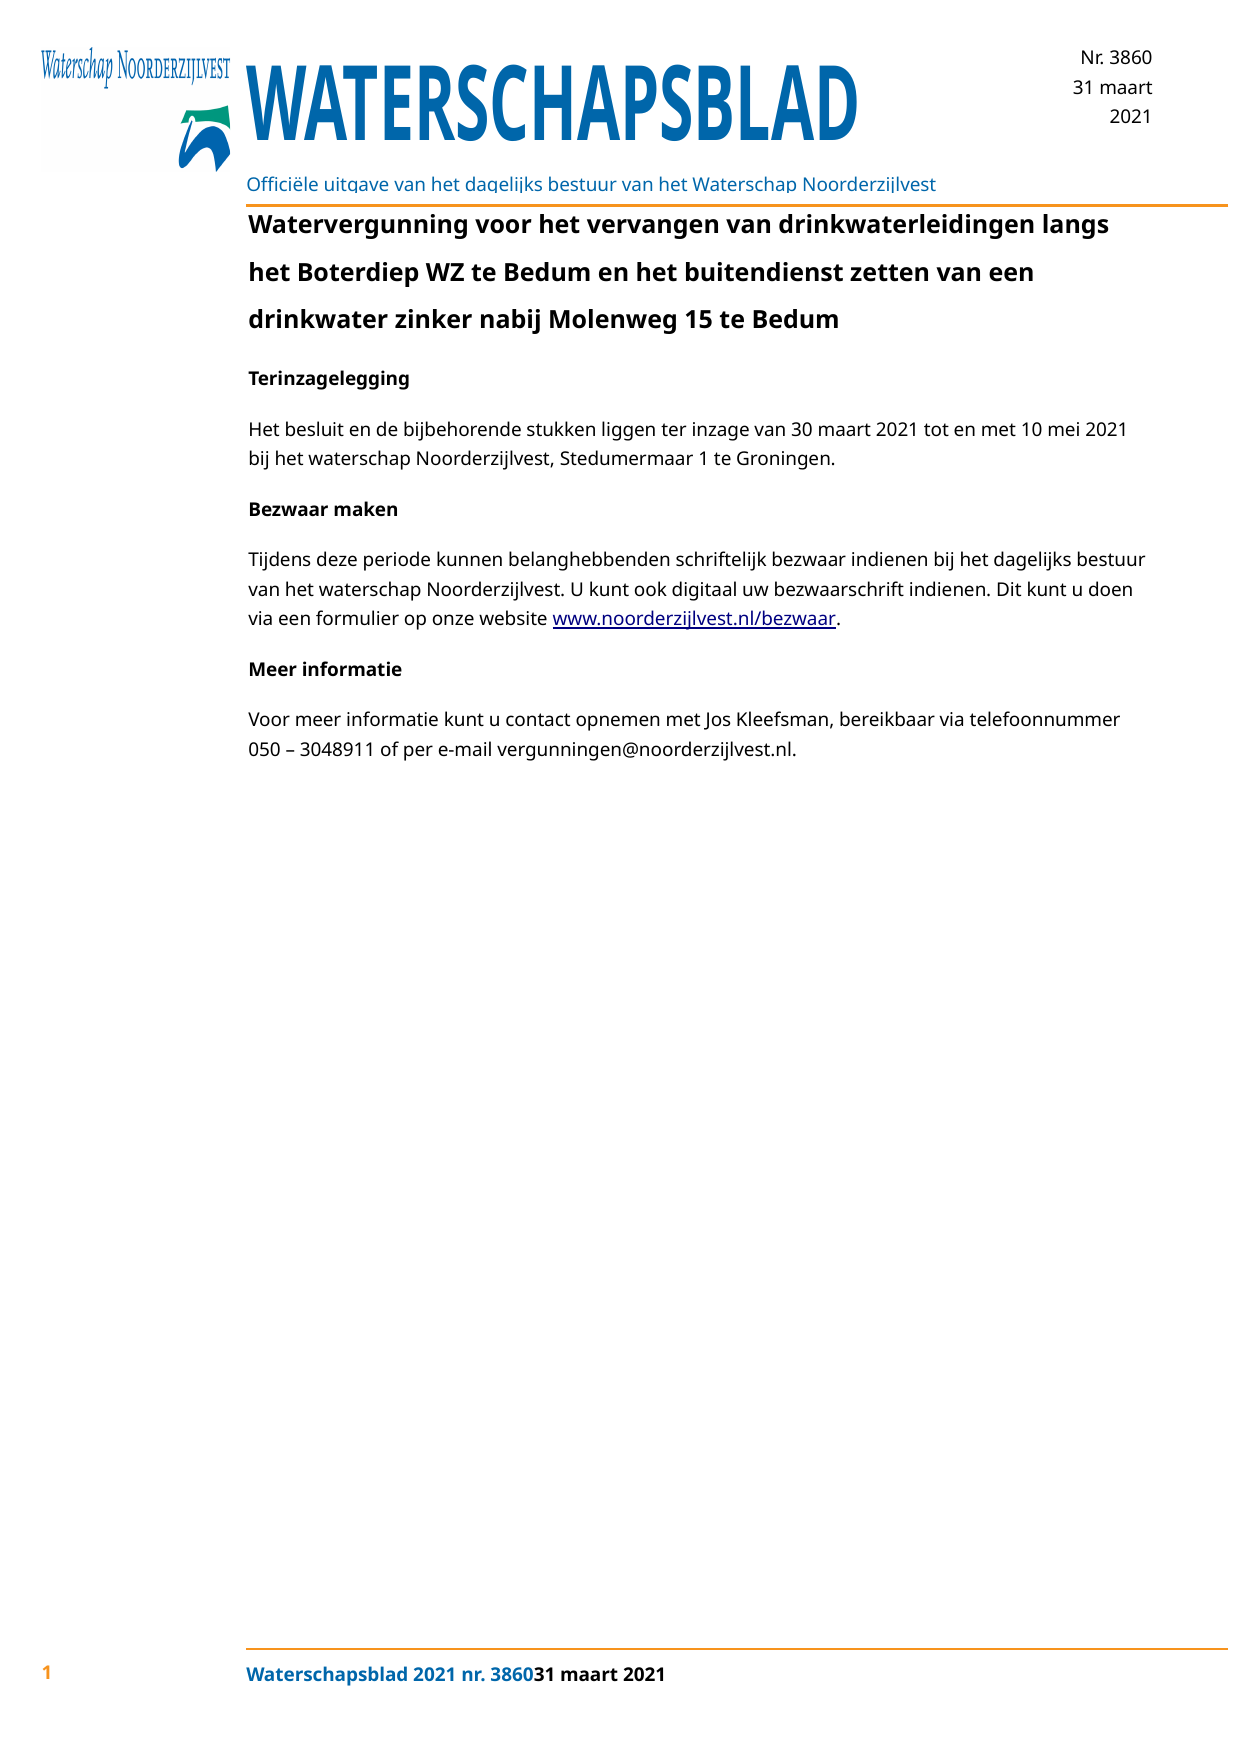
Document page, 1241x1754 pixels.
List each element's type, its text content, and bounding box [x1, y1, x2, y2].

picture [41, 47, 231, 172]
text Meer informatie [248, 656, 1152, 682]
text Voor meer informatie kunt u contact opnemen met Jos Kleefsman, bereikbaar via telefoonnummer 050 – 3048911 of per e-mail vergunningen@noorderzijlvest.nl. [248, 706, 1152, 762]
text Het besluit en de bijbehorende stukken liggen ter inzage van 30 maart 2021 tot en met 10 mei 2021 bij het waterschap Noorderzijlvest, Stedumermaar 1 te Groningen. [248, 416, 1152, 471]
text Terinzagelegging [248, 366, 1152, 391]
text Watervergunning voor het vervangen van drinkwaterleidingen langs het Boterdiep WZ te Bedum en het buitendienst zetten van een drinkwater zinker nabij Molenweg 15 te Bedum [248, 207, 1152, 336]
text Tijdens deze periode kunnen belanghebbenden schriftelijk bezwaar indienen bij het dagelijks bestuur van het waterschap Noorderzijlvest. U kunt ook digitaal uw bezwaarschrift indienen. Dit kunt u doen via een formulier op onze website www.noorderzijlvest.nl/bezwaar. [248, 546, 1152, 631]
text Bezwaar maken [248, 496, 1152, 522]
